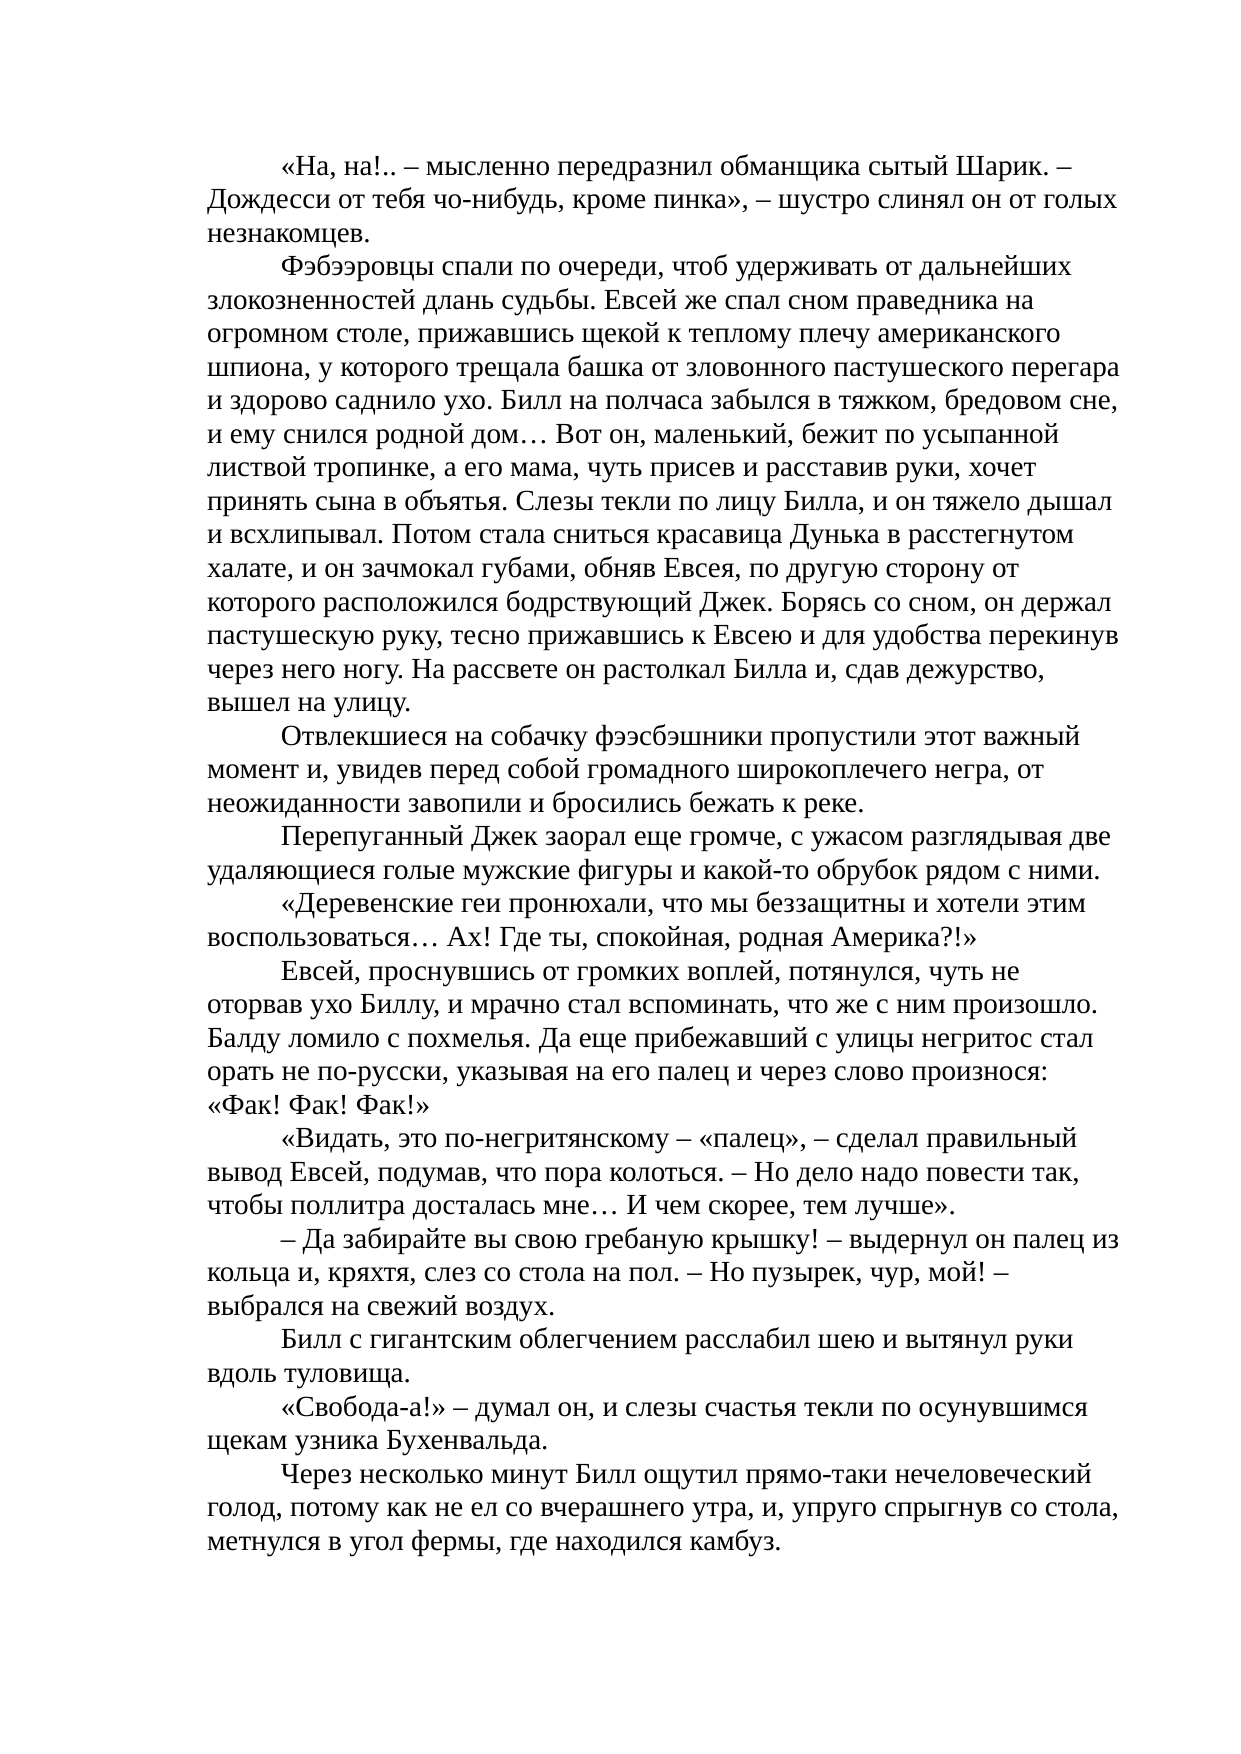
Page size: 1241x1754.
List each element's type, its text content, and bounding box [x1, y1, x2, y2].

text Фэбээровцы спали по очереди, чтоб удерживать от дальнейших злокозненностей длань судьбы. Евсей же спал сном праведника на огромном столе, прижавшись щекой к теплому плечу американского шпиона, у которого трещала башка от зловонного пастушеского перегара и здорово саднило ухо. Билл на полчаса забылся в тяжком, бредовом сне, и ему снился родной дом… Вот он, маленький, бежит по усыпанной листвой тропинке, а его мама, чуть присев и расставив руки, хочет принять сына в объятья. Слезы текли по лицу Билла, и он тяжело дышал и всхлипывал. Потом стала сниться красавица Дунька в расстегнутом халате, и он зачмокал губами, обняв Евсея, по другую сторону от которого расположился бодрствующий Джек. Борясь со сном, он держал пастушескую руку, тесно прижавшись к Евсею и для удобства перекинув через него ногу. На рассвете он растолкал Билла и, сдав дежурство, вышел на улицу. [207, 248, 1122, 718]
text «Видать, это по-негритянскому – «палец», – сделал правильный вывод Евсей, подумав, что пора колоться. – Но дело надо повести так, чтобы поллитра досталась мне… И чем скорее, тем лучше». [207, 1120, 1122, 1221]
text Евсей, проснувшись от громких воплей, потянулся, чуть не оторвав ухо Биллу, и мрачно стал вспоминать, что же с ним произошло. Балду ломило с похмелья. Да еще прибежавший с улицы негритос стал орать не по-русски, указывая на его палец и через слово произнося: «Фак! Фак! Фак!» [207, 953, 1122, 1120]
text – Да забирайте вы свою гребаную крышку! – выдернул он палец из кольца и, кряхтя, слез со стола на пол. – Но пузырек, чур, мой! – выбрался на свежий воздух. [207, 1221, 1122, 1322]
text «На, на!.. – мысленно передразнил обманщика сытый Шарик. – Дождесси от тебя чо-нибудь, кроме пинка», – шустро слинял он от голых незнакомцев. [207, 148, 1122, 248]
text Через несколько минут Билл ощутил прямо-таки нечеловеческий голод, потому как не ел со вчерашнего утра, и, упруго спрыгнув со стола, метнулся в угол фермы, где находился камбуз. [207, 1456, 1122, 1556]
text «Свобода-а!» – думал он, и слезы счастья текли по осунувшимся щекам узника Бухенвальда. [207, 1389, 1122, 1456]
text Перепуганный Джек заорал еще громче, с ужасом разглядывая две удаляющиеся голые мужские фигуры и какой-то обрубок рядом с ними. [207, 818, 1122, 886]
text Отвлекшиеся на собачку фээсбэшники пропустили этот важный момент и, увидев перед собой громадного широкоплечего негра, от неожиданности завопили и бросились бежать к реке. [207, 718, 1122, 818]
text «Деревенские геи пронюхали, что мы беззащитны и хотели этим воспользоваться… Ах! Где ты, спокойная, родная Америка?!» [207, 886, 1122, 953]
text Билл с гигантским облегчением расслабил шею и вытянул руки вдоль туловища. [207, 1322, 1122, 1389]
